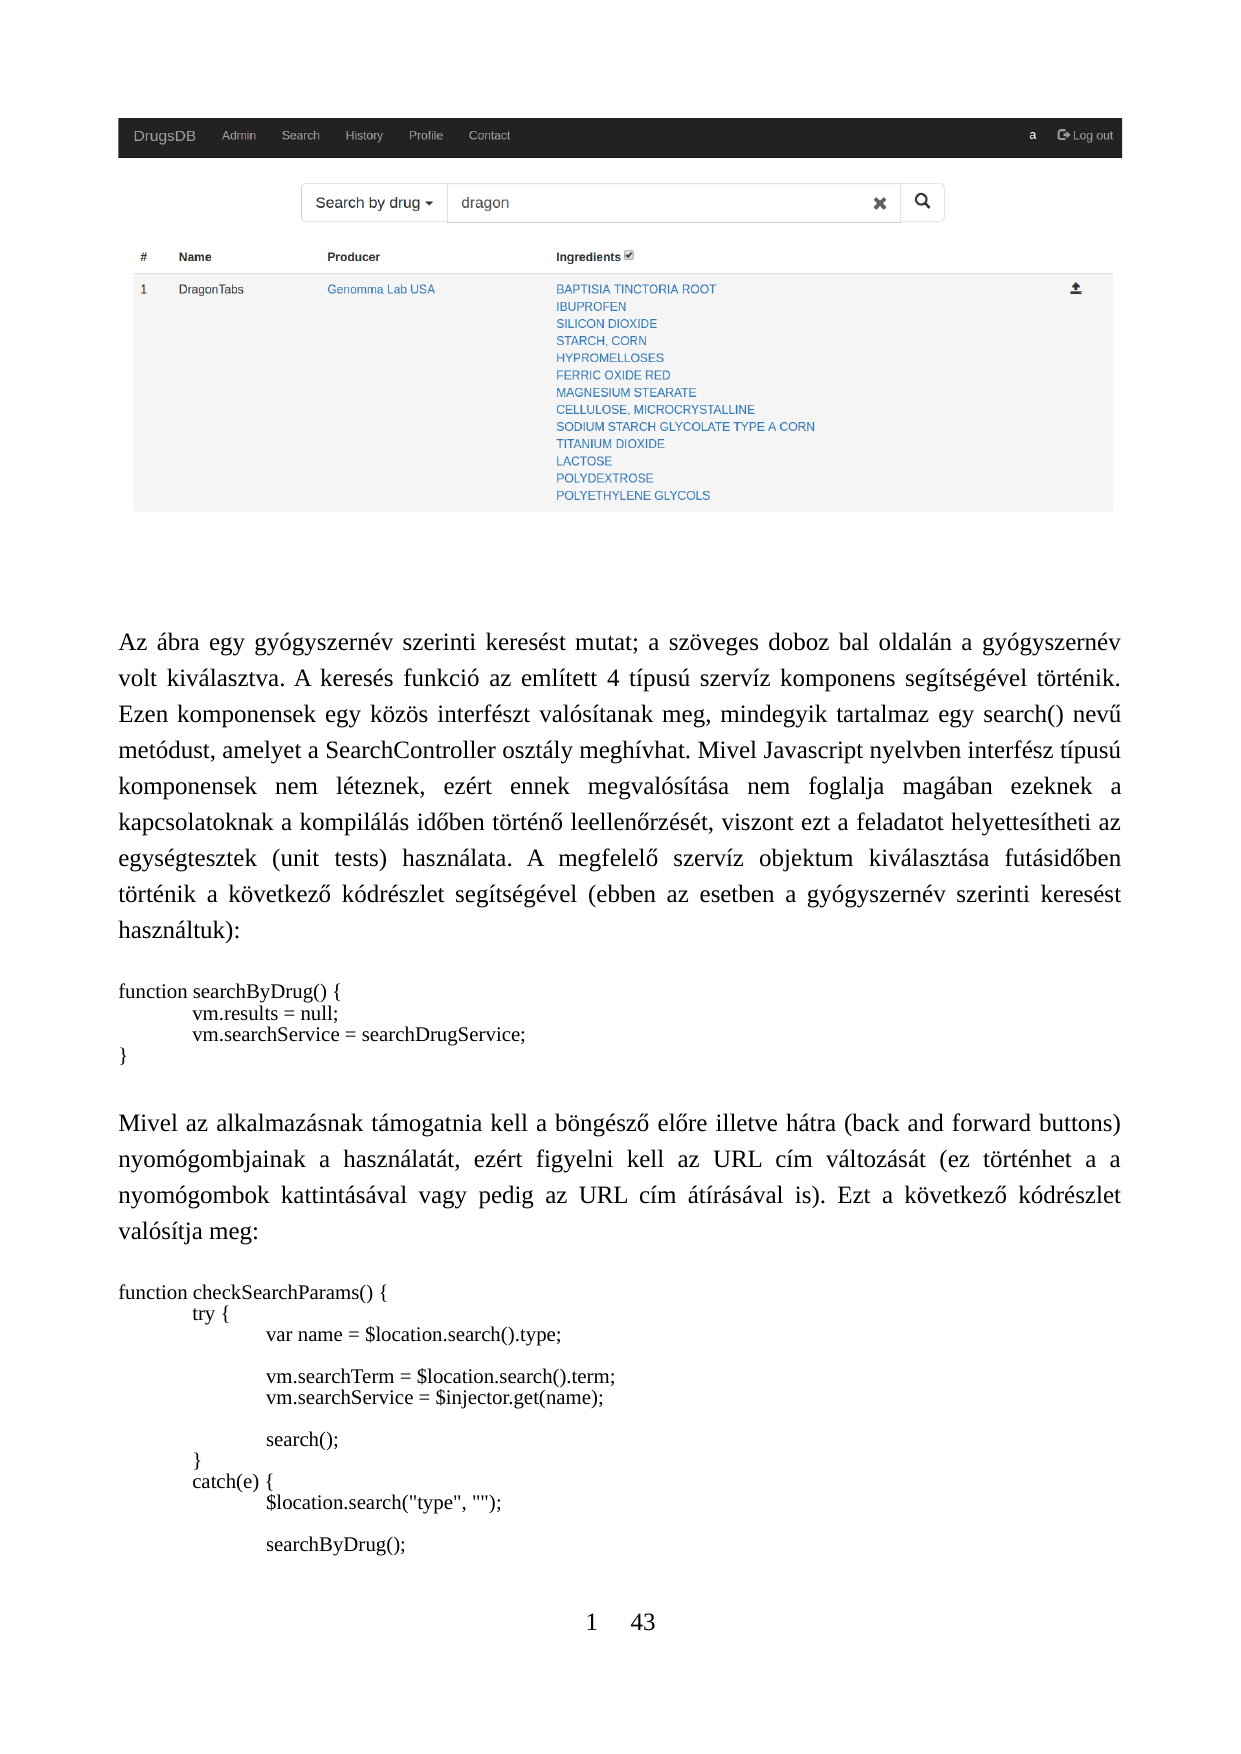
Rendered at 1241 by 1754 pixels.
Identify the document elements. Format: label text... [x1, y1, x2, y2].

subtitle vm.searchService = $injector.get(name); [118, 1388, 1122, 1409]
subtitle } [118, 1045, 1122, 1066]
subtitle var name = $location.search().type; [118, 1325, 1122, 1346]
subtitle catch(e) { [118, 1472, 1122, 1493]
subtitle search(); [118, 1430, 1122, 1451]
subtitle Az ábra egy gyógyszernév szerinti keresést mutat; a szöveges doboz bal oldalán a gyógyszernév volt kiválasztva. A keresés funkció az említett 4 típusú szervíz komponens segítségével történik. Ezen komponensek egy közös interfészt valósítanak meg, mindegyik tartalmaz egy search() nevű metódust, amelyet a SearchController osztály meghívhat. Mivel Javascript nyelvben interfész típusú komponensek nem léteznek, ezért ennek megvalósítása nem foglalja magában ezeknek a kapcsolatoknak a kompilálás időben történő leellenőrzését, viszont ezt a feladatot helyettesítheti az egységtesztek (unit tests) használata. A megfelelő szervíz objektum kiválasztása futásidőben történik a következő kódrészlet segítségével (ebben az esetben a gyógyszernév szerinti keresést használtuk): [118, 622, 1122, 946]
subtitle try { [118, 1304, 1122, 1325]
subtitle function searchByDrug() { [118, 982, 1122, 1003]
subtitle $location.search("type", ""); [118, 1493, 1122, 1514]
subtitle vm.results = null; [118, 1003, 1122, 1024]
subtitle Mivel az alkalmazásnak támogatnia kell a böngésző előre illetve hátra (back and forward buttons) nyomógombjainak a használatát, ezért figyelni kell az URL cím változását (ez történhet a a nyomógombok kattintásával vagy pedig az URL cím átírásával is). Ezt a következő kódrészlet valósítja meg: [118, 1102, 1122, 1247]
subtitle searchByDrug(); [118, 1535, 1122, 1556]
subtitle } [118, 1451, 1122, 1472]
subtitle vm.searchService = searchDrugService; [118, 1024, 1122, 1045]
picture [118, 118, 1123, 586]
subtitle vm.searchTerm = $location.search().term; [118, 1367, 1122, 1388]
subtitle function checkSearchParams() { [118, 1283, 1122, 1304]
